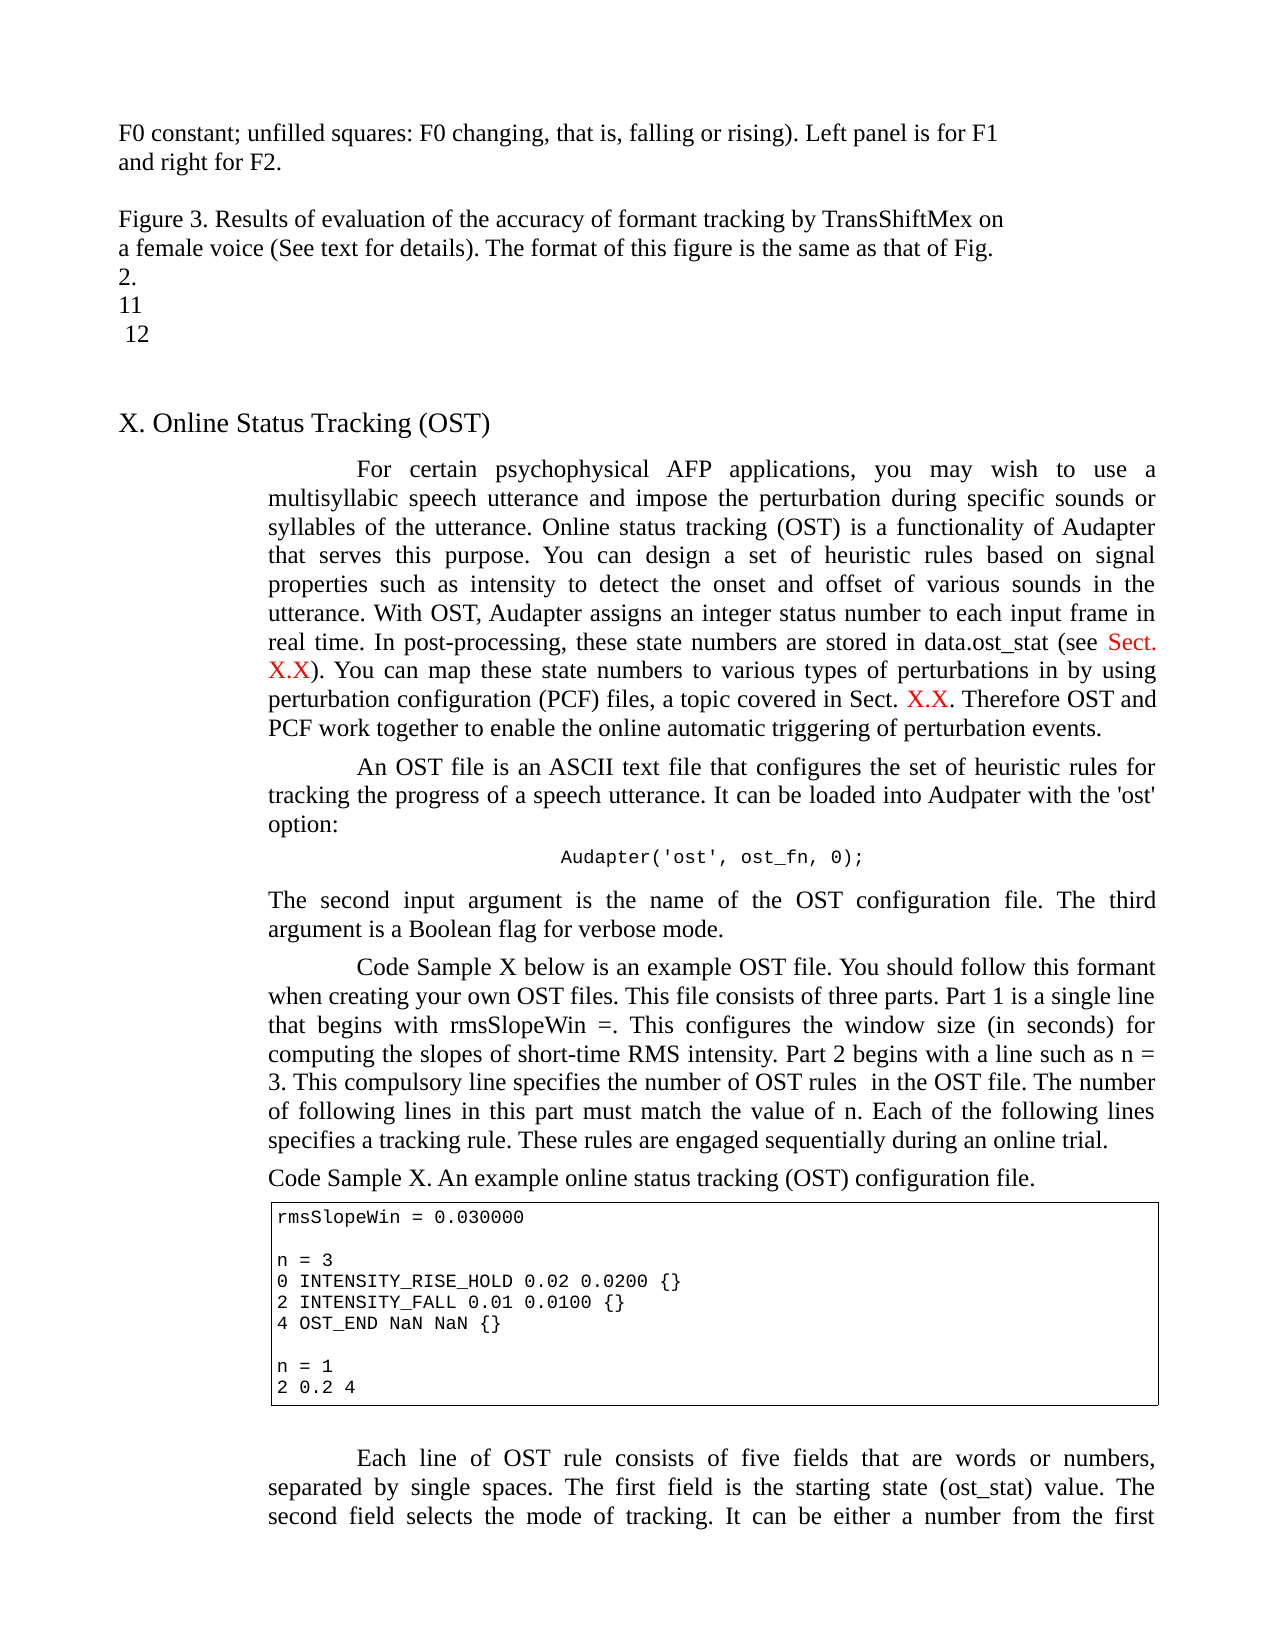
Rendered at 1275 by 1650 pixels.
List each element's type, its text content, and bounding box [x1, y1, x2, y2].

text F0 constant; unfilled squares: F0 changing, that is, falling or rising). Left panel is for F1 [118, 118, 1157, 147]
text Code Sample X. An example online status tracking (OST) configuration file. [268, 1163, 1157, 1192]
text Audapter('ost', ost_fn, 0); [268, 848, 1157, 869]
subtitle X. Online Status Tracking (OST) [118, 406, 1157, 438]
text Figure 3. Results of evaluation of the accuracy of formant tracking by TransShiftMex on [118, 204, 1157, 233]
text Each line of OST rule consists of five fields that are words or numbers, separated by single spaces. The first field is the starting state (ost_stat) value. The second field selects the mode of tracking. It can be either a number from the first [268, 1443, 1157, 1530]
text For certain psychophysical AFP applications, you may wish to use a multisyllabic speech utterance and impose the perturbation during specific sounds or syllables of the utterance. Online status tracking (OST) is a functionality of Audapter that serves this purpose. You can design a set of heuristic rules based on signal properties such as intensity to detect the onset and offset of various sounds in the utterance. With OST, Audapter assigns an integer status number to each input frame in real time. In post-processing, these state numbers are stored in data.ost_stat (see Sect. X.X). You can map these state numbers to various types of perturbations in by using perturbation configuration (PCF) files, a topic covered in Sect. X.X. Therefore OST and PCF work together to enable the online automatic triggering of perturbation events. [268, 454, 1157, 742]
text and right for F2. [118, 147, 1157, 176]
table_header rmsSlopeWin = 0.030000 n = 3 0 INTENSITY_RISE_HOLD 0.02 0.0200 {} 2 INTENSITY_FALL 0.01 0.0100 {} 4 OST_END NaN NaN {} n = 1 2 0.2 4 [272, 1203, 1158, 1405]
text The second input argument is the name of the OST configuration file. The third argument is a Boolean flag for verbose mode. [268, 885, 1157, 943]
text 2. [118, 262, 1157, 291]
text 11 [118, 291, 1157, 319]
text An OST file is an ASCII text file that configures the set of heuristic rules for tracking the progress of a speech utterance. It can be loaded into Audpater with the 'ost' option: [268, 752, 1157, 838]
text 12 [118, 319, 1157, 348]
text Code Sample X below is an example OST file. You should follow this formant when creating your own OST files. This file consists of three parts. Part 1 is a single line that begins with rmsSlopeWin =. This configures the window size (in seconds) for computing the slopes of short-time RMS intensity. Part 2 begins with a line such as n = 3. This compulsory line specifies the number of OST rules in the OST file. The number of following lines in this part must match the value of n. Each of the following lines specifies a tracking rule. These rules are engaged sequentially during an online trial. [268, 952, 1157, 1154]
text a female voice (See text for details). The format of this figure is the same as that of Fig. [118, 233, 1157, 262]
